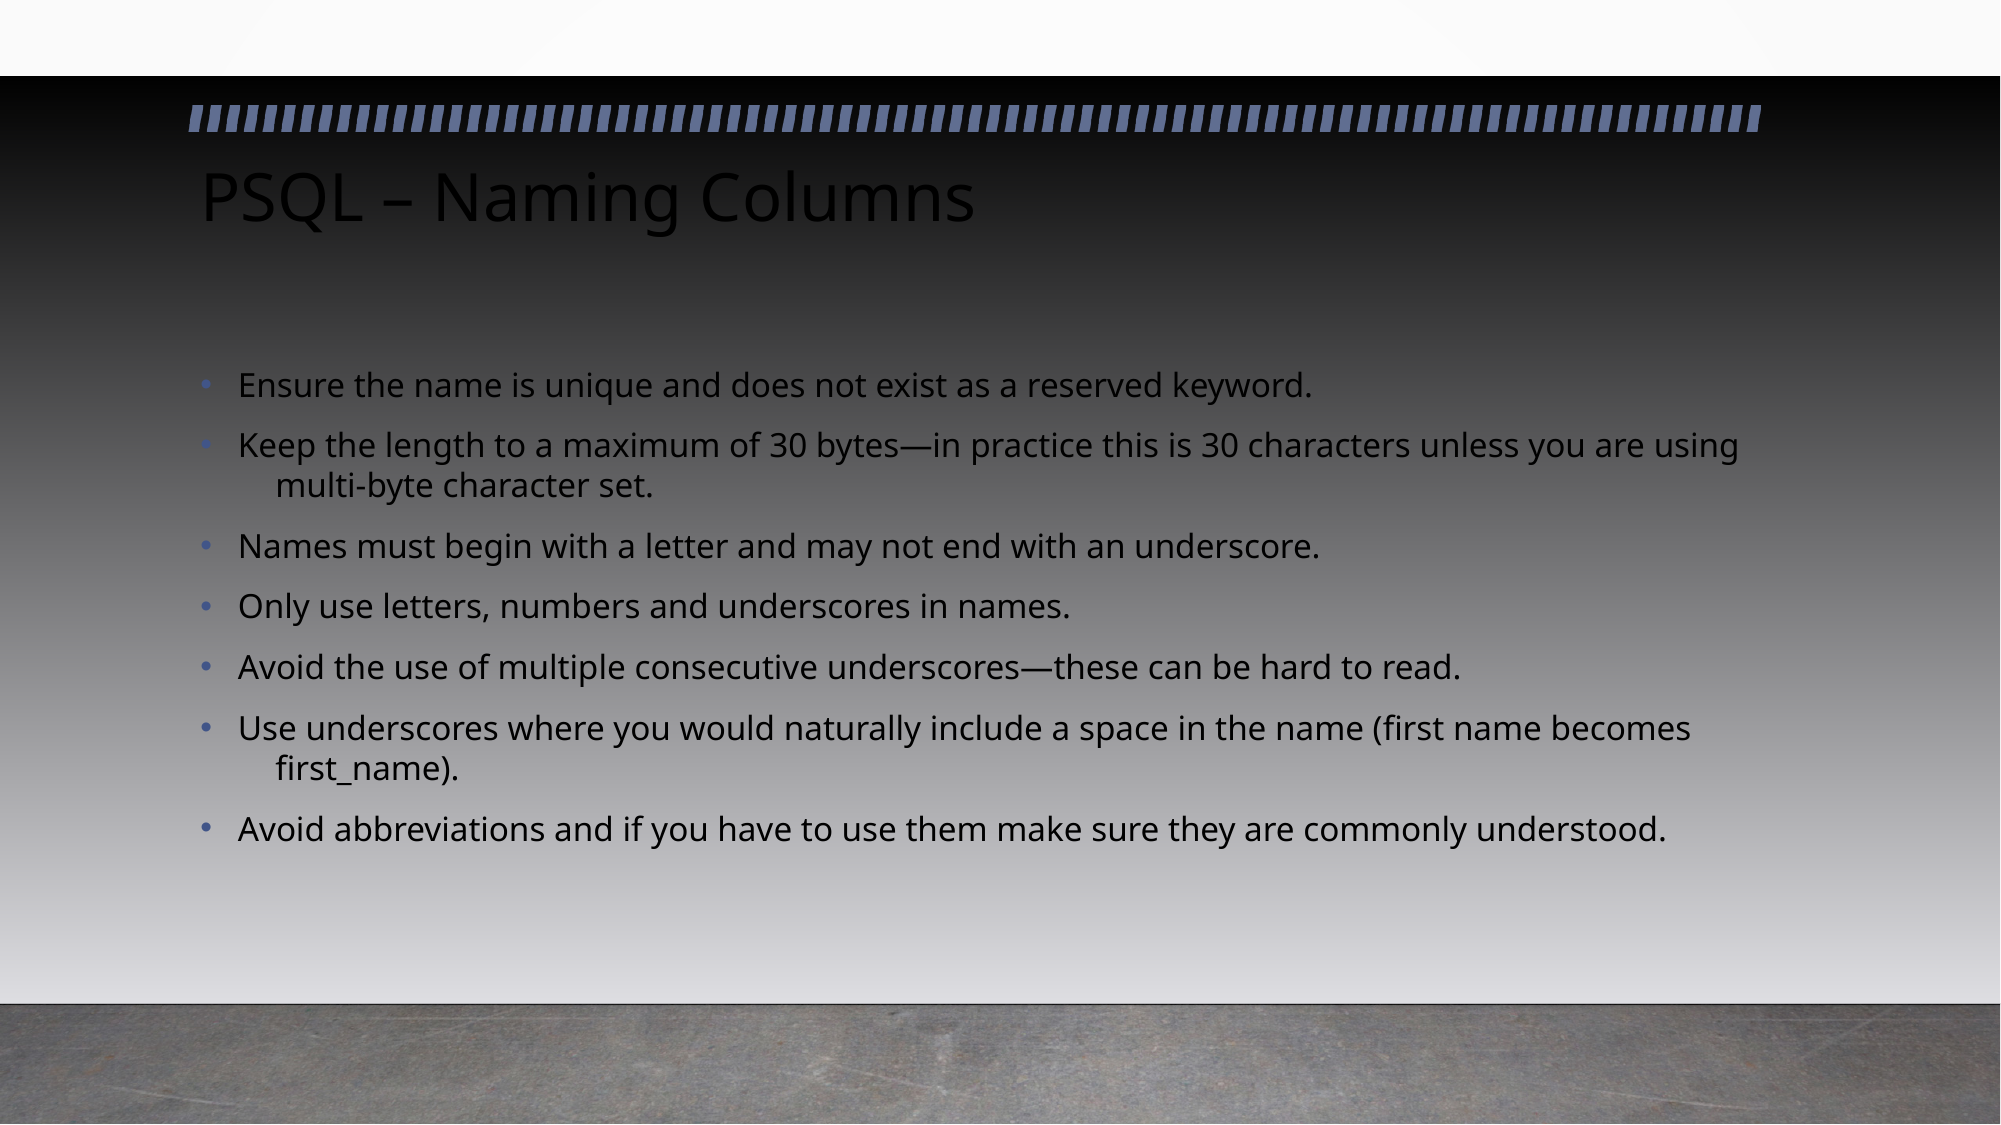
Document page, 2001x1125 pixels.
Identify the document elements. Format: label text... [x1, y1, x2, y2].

title PSQL – Naming Columns [185, 156, 1761, 329]
list Ensure the name is unique and does not exist as a reserved keyword. Keep the length to a maximum of 30 bytes—in practice this is 30 characters unless you are using multi-byte character set. Names must begin with a letter and may not end with an underscore. Only use letters, numbers and underscores in names. Avoid the use of multiple consecutive underscores—these can be hard to read. Use underscores where you would naturally include a space in the name (first name becomes first_name). Avoid abbreviations and if you have to use them make sure they are commonly understood. [185, 356, 1761, 897]
